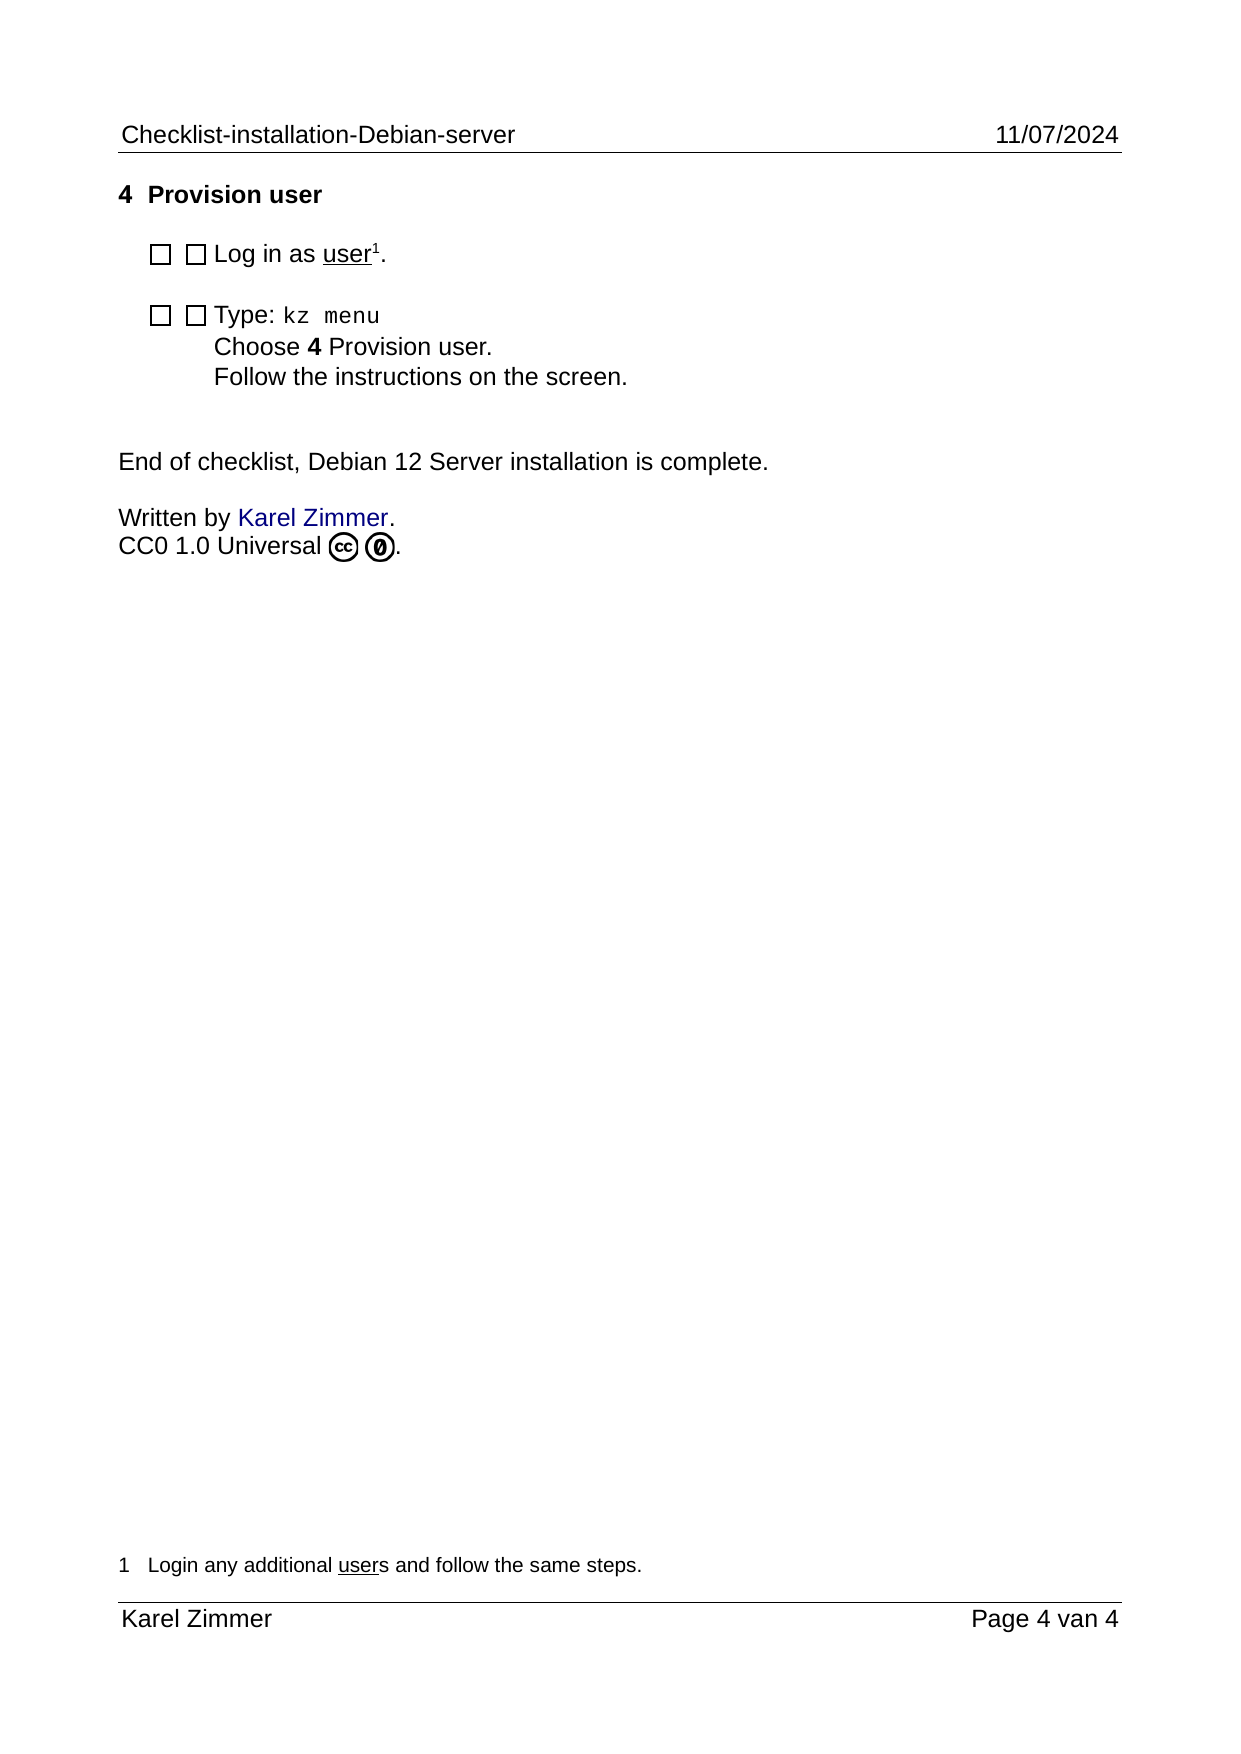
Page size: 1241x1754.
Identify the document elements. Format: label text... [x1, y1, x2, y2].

text Written by Karel Zimmer. [118, 504, 1122, 532]
table_cell [142, 300, 177, 332]
table_cell [118, 332, 142, 362]
table_cell [142, 362, 177, 392]
table_cell [118, 362, 142, 392]
picture [328, 532, 359, 562]
table_cell [177, 332, 213, 362]
table_cell [142, 269, 177, 300]
list Provision user [118, 177, 1122, 211]
table_cell [177, 300, 213, 332]
table_cell [177, 362, 213, 392]
table_cell Type: kz menu [213, 300, 1122, 332]
table_cell [142, 332, 177, 362]
picture [365, 532, 395, 562]
table_cell [118, 269, 142, 300]
text End of checklist, Debian 12 Server installation is complete. [118, 448, 1122, 476]
table_cell [118, 300, 142, 332]
table_cell Choose 4 Provision user. [213, 332, 1122, 362]
table_cell [213, 269, 1122, 300]
table_header Log in as USER. [213, 239, 1122, 269]
table_header [118, 239, 142, 269]
table_cell [177, 269, 213, 300]
text . [395, 532, 1122, 562]
table_header [177, 239, 213, 269]
text CC0 1.0 Universal [118, 532, 328, 562]
table_cell Follow the instructions on the screen. [213, 362, 1122, 392]
table_header [142, 239, 177, 269]
